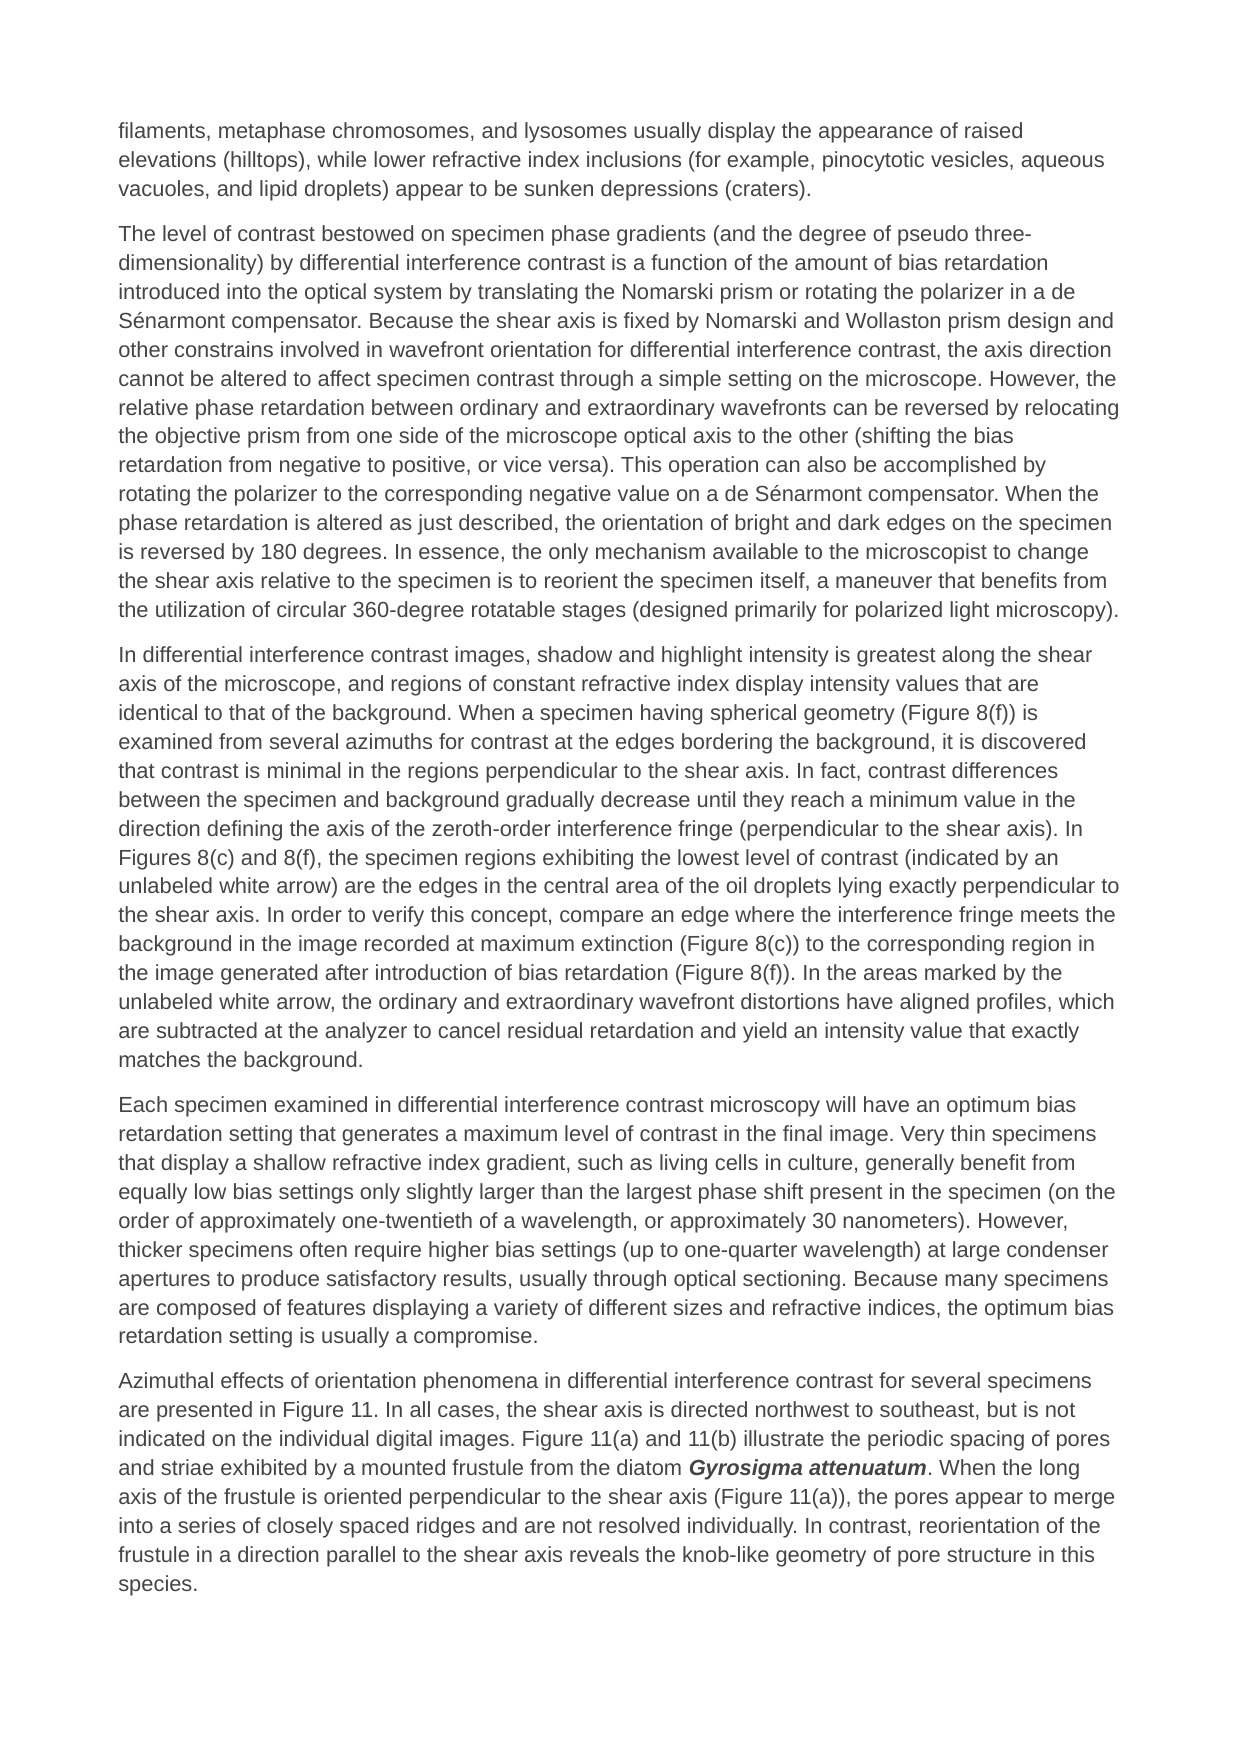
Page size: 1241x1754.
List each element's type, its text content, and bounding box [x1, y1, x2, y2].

text Azimuthal effects of orientation phenomena in differential interference contrast for several specimens are presented in Figure 11. In all cases, the shear axis is directed northwest to southeast, but is not indicated on the individual digital images. Figure 11(a) and 11(b) illustrate the periodic spacing of pores and striae exhibited by a mounted frustule from the diatom Gyrosigma attenuatum. When the long axis of the frustule is oriented perpendicular to the shear axis (Figure 11(a)), the pores appear to merge into a series of closely spaced ridges and are not resolved individually. In contrast, reorientation of the frustule in a direction parallel to the shear axis reveals the knob-like geometry of pore structure in this species. [118, 1368, 1122, 1596]
text filaments, metaphase chromosomes, and lysosomes usually display the appearance of raised elevations (hilltops), while lower refractive index inclusions (for example, pinocytotic vesicles, aqueous vacuoles, and lipid droplets) appear to be sunken depressions (craters). [118, 118, 1122, 201]
text The level of contrast bestowed on specimen phase gradients (and the degree of pseudo three-dimensionality) by differential interference contrast is a function of the amount of bias retardation introduced into the optical system by translating the Nomarski prism or rotating the polarizer in a de Sénarmont compensator. Because the shear axis is fixed by Nomarski and Wollaston prism design and other constrains involved in wavefront orientation for differential interference contrast, the axis direction cannot be altered to affect specimen contrast through a simple setting on the microscope. However, the relative phase retardation between ordinary and extraordinary wavefronts can be reversed by relocating the objective prism from one side of the microscope optical axis to the other (shifting the bias retardation from negative to positive, or vice versa). This operation can also be accomplished by rotating the polarizer to the corresponding negative value on a de Sénarmont compensator. When the phase retardation is altered as just described, the orientation of bright and dark edges on the specimen is reversed by 180 degrees. In essence, the only mechanism available to the microscopist to change the shear axis relative to the specimen is to reorient the specimen itself, a maneuver that benefits from the utilization of circular 360-degree rotatable stages (designed primarily for polarized light microscopy). [118, 221, 1122, 622]
text Each specimen examined in differential interference contrast microscopy will have an optimum bias retardation setting that generates a maximum level of contrast in the final image. Very thin specimens that display a shallow refractive index gradient, such as living cells in culture, generally benefit from equally low bias settings only slightly larger than the largest phase shift present in the specimen (on the order of approximately one-twentieth of a wavelength, or approximately 30 nanometers). However, thicker specimens often require higher bias settings (up to one-quarter wavelength) at large condenser apertures to produce satisfactory results, usually through optical sectioning. Because many specimens are composed of features displaying a variety of different sizes and refractive indices, the optimum bias retardation setting is usually a compromise. [118, 1092, 1122, 1348]
text In differential interference contrast images, shadow and highlight intensity is greatest along the shear axis of the microscope, and regions of constant refractive index display intensity values that are identical to that of the background. When a specimen having spherical geometry (Figure 8(f)) is examined from several azimuths for contrast at the edges bordering the background, it is discovered that contrast is minimal in the regions perpendicular to the shear axis. In fact, contrast differences between the specimen and background gradually decrease until they reach a minimum value in the direction defining the axis of the zeroth-order interference fringe (perpendicular to the shear axis). In Figures 8(c) and 8(f), the specimen regions exhibiting the lowest level of contrast (indicated by an unlabeled white arrow) are the edges in the central area of the oil droplets lying exactly perpendicular to the shear axis. In order to verify this concept, compare an edge where the interference fringe meets the background in the image recorded at maximum extinction (Figure 8(c)) to the corresponding region in the image generated after introduction of bias retardation (Figure 8(f)). In the areas marked by the unlabeled white arrow, the ordinary and extraordinary wavefront distortions have aligned profiles, which are subtracted at the analyzer to cancel residual retardation and yield an intensity value that exactly matches the background. [118, 642, 1122, 1072]
